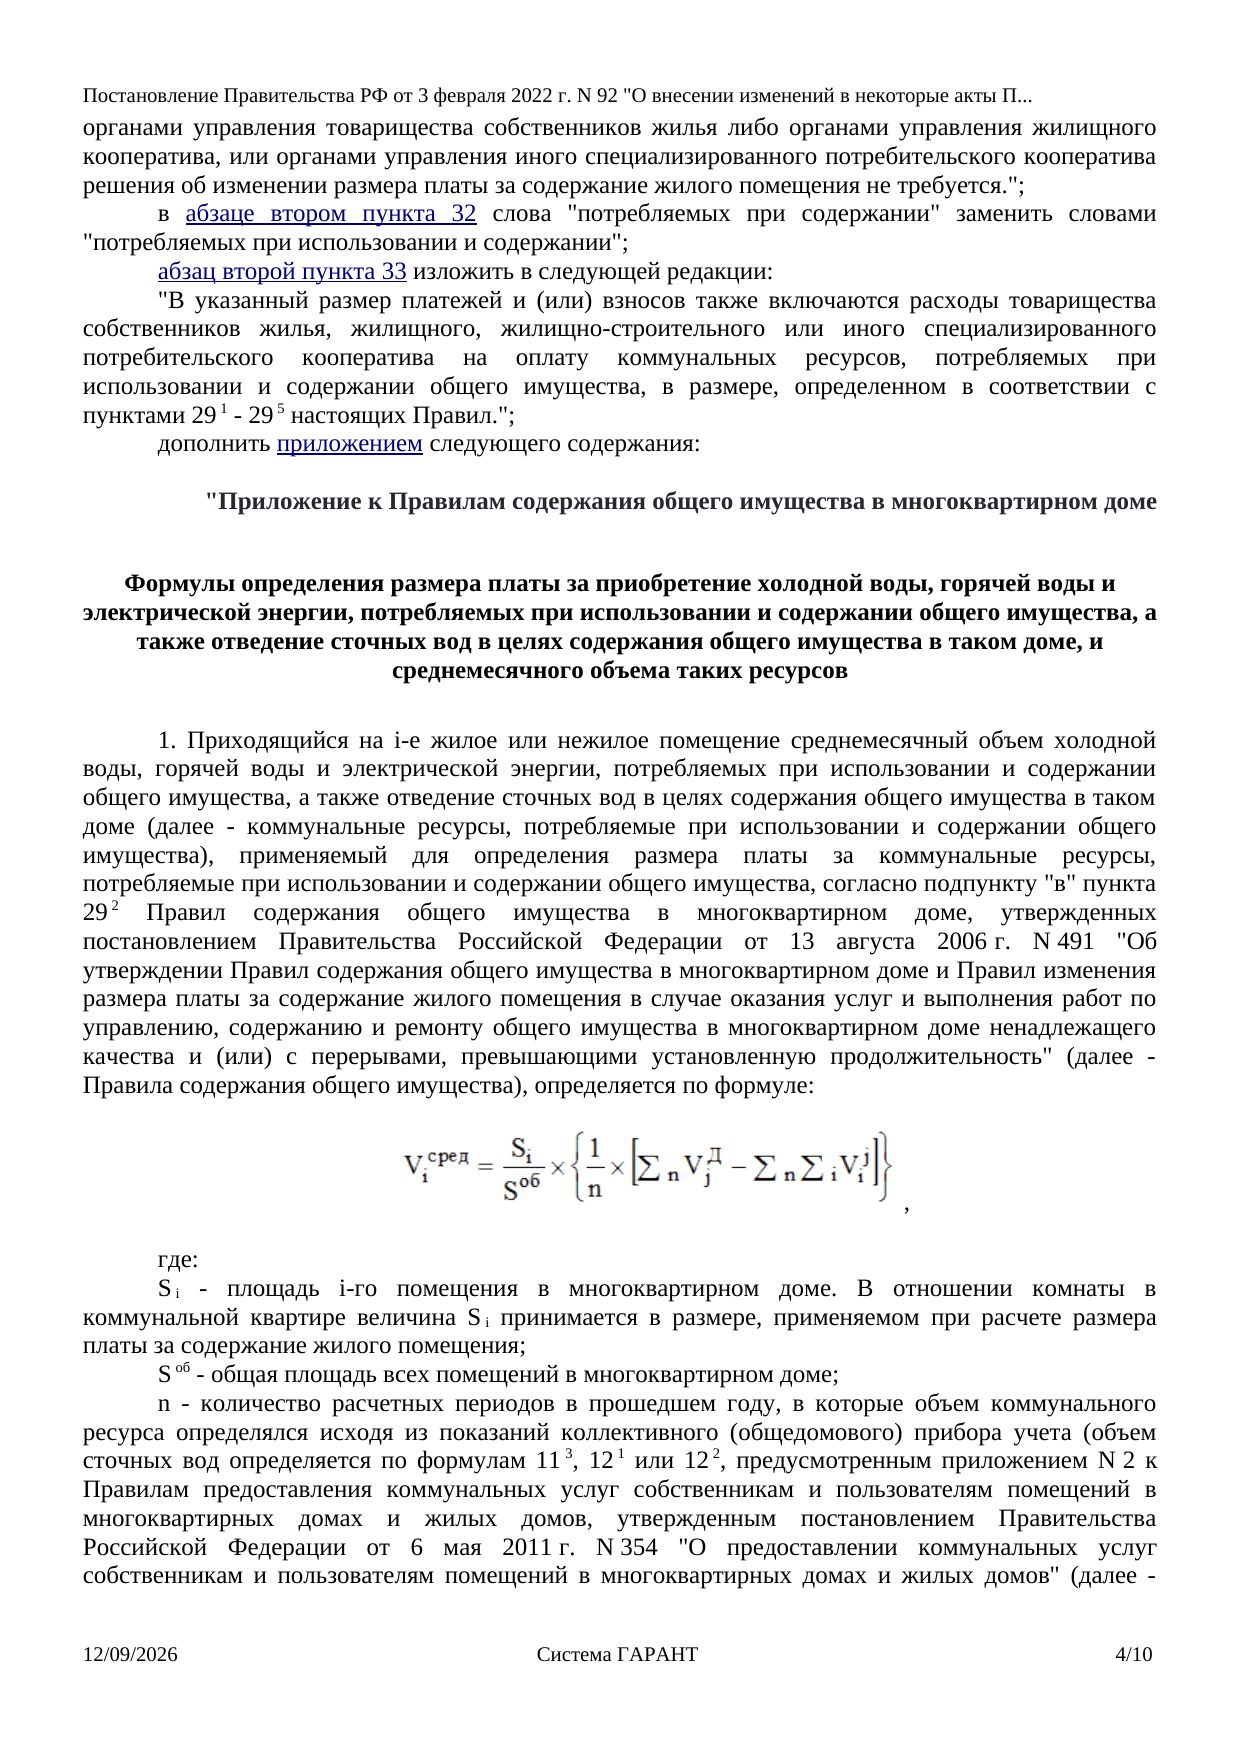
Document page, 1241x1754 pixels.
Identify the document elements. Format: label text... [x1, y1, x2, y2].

text где: [83, 1244, 1157, 1273]
text в абзаце втором пункта 32 слова "потребляемых при содержании" заменить словами "потребляемых при использовании и содержании"; [83, 198, 1157, 256]
text S об - общая площадь всех помещений в многоквартирном доме; [83, 1359, 1157, 1388]
text S i - площадь i-го помещения в многоквартирном доме. В отношении комнаты в коммунальной квартире величина S i принимается в размере, применяемом при расчете размера платы за содержание жилого помещения; [83, 1273, 1157, 1359]
text "В указанный размер платежей и (или) взносов также включаются расходы товарищества собственников жилья, жилищного, жилищно-строительного или иного специализированного потребительского кооператива на оплату коммунальных ресурсов, потребляемых при использовании и содержании общего имущества, в размере, определенном в соответствии с пунктами 29 1 - 29 5 настоящих Правил."; [83, 285, 1157, 428]
text n - количество расчетных периодов в прошедшем году, в которые объем коммунального ресурса определялся исходя из показаний коллективного (общедомового) прибора учета (объем сточных вод определяется по формулам 11 3, 12 1 или 12 2, предусмотренным приложением N 2 к Правилам предоставления коммунальных услуг собственникам и пользователям помещений в многоквартирных домах и жилых домов, утвержденным постановлением Правительства Российской Федерации от 6 мая 2011 г. N 354 "О предоставлении коммунальных услуг собственникам и пользователям помещений в многоквартирных домах и жилых домов" (далее [83, 1388, 1157, 1589]
text абзац второй пункта 33 изложить в следующей редакции: [83, 256, 1157, 285]
text , [83, 1127, 1157, 1215]
text дополнить приложением следующего содержания: [83, 428, 1157, 457]
picture [401, 1127, 898, 1210]
text "Приложение к Правилам содержания общего имущества в многоквартирном доме [83, 486, 1157, 515]
text 1. Приходящийся на i-е жилое или нежилое помещение среднемесячный объем холодной воды, горячей воды и электрической энергии, потребляемых при использовании и содержании общего имущества, а также отведение сточных вод в целях содержания общего имущества в таком доме (далее - коммунальные ресурсы, потребляемые при использовании и содержании общего имущества), применяемый для определения размера платы за коммунальные ресурсы, потребляемые при использовании и содержании общего имущества, согласно подпункту "в" пункта 29 2 Правил содержания общего имущества в многоквартирном доме, утвержденных постановлением Правительства Российской Федерации от 13 августа 2006 г. N 491 "Об утверждении Правил содержания общего имущества в многоквартирном доме и Правил изменения размера платы за содержание жилого помещения в случае оказания услуг и выполнения работ по управлению, содержанию и ремонту общего имущества в многоквартирном доме ненадлежащего качества и (или) с перерывами, превышающими установленную продолжительность" (далее - Правила содержания общего имущества), определяется по формуле: [83, 725, 1157, 1098]
subtitle Формулы определения размера платы за приобретение холодной воды, горячей воды и электрической энергии, потребляемых при использовании и содержании общего имущества, а также отведение сточных вод в целях содержания общего имущества в таком доме, и среднемесячного объема таких ресурсов [83, 568, 1157, 683]
text органами управления товарищества собственников жилья либо органами управления жилищного кооператива, или органами управления иного специализированного потребительского кооператива решения об изменении размера платы за содержание жилого помещения не требуется."; [83, 112, 1157, 198]
